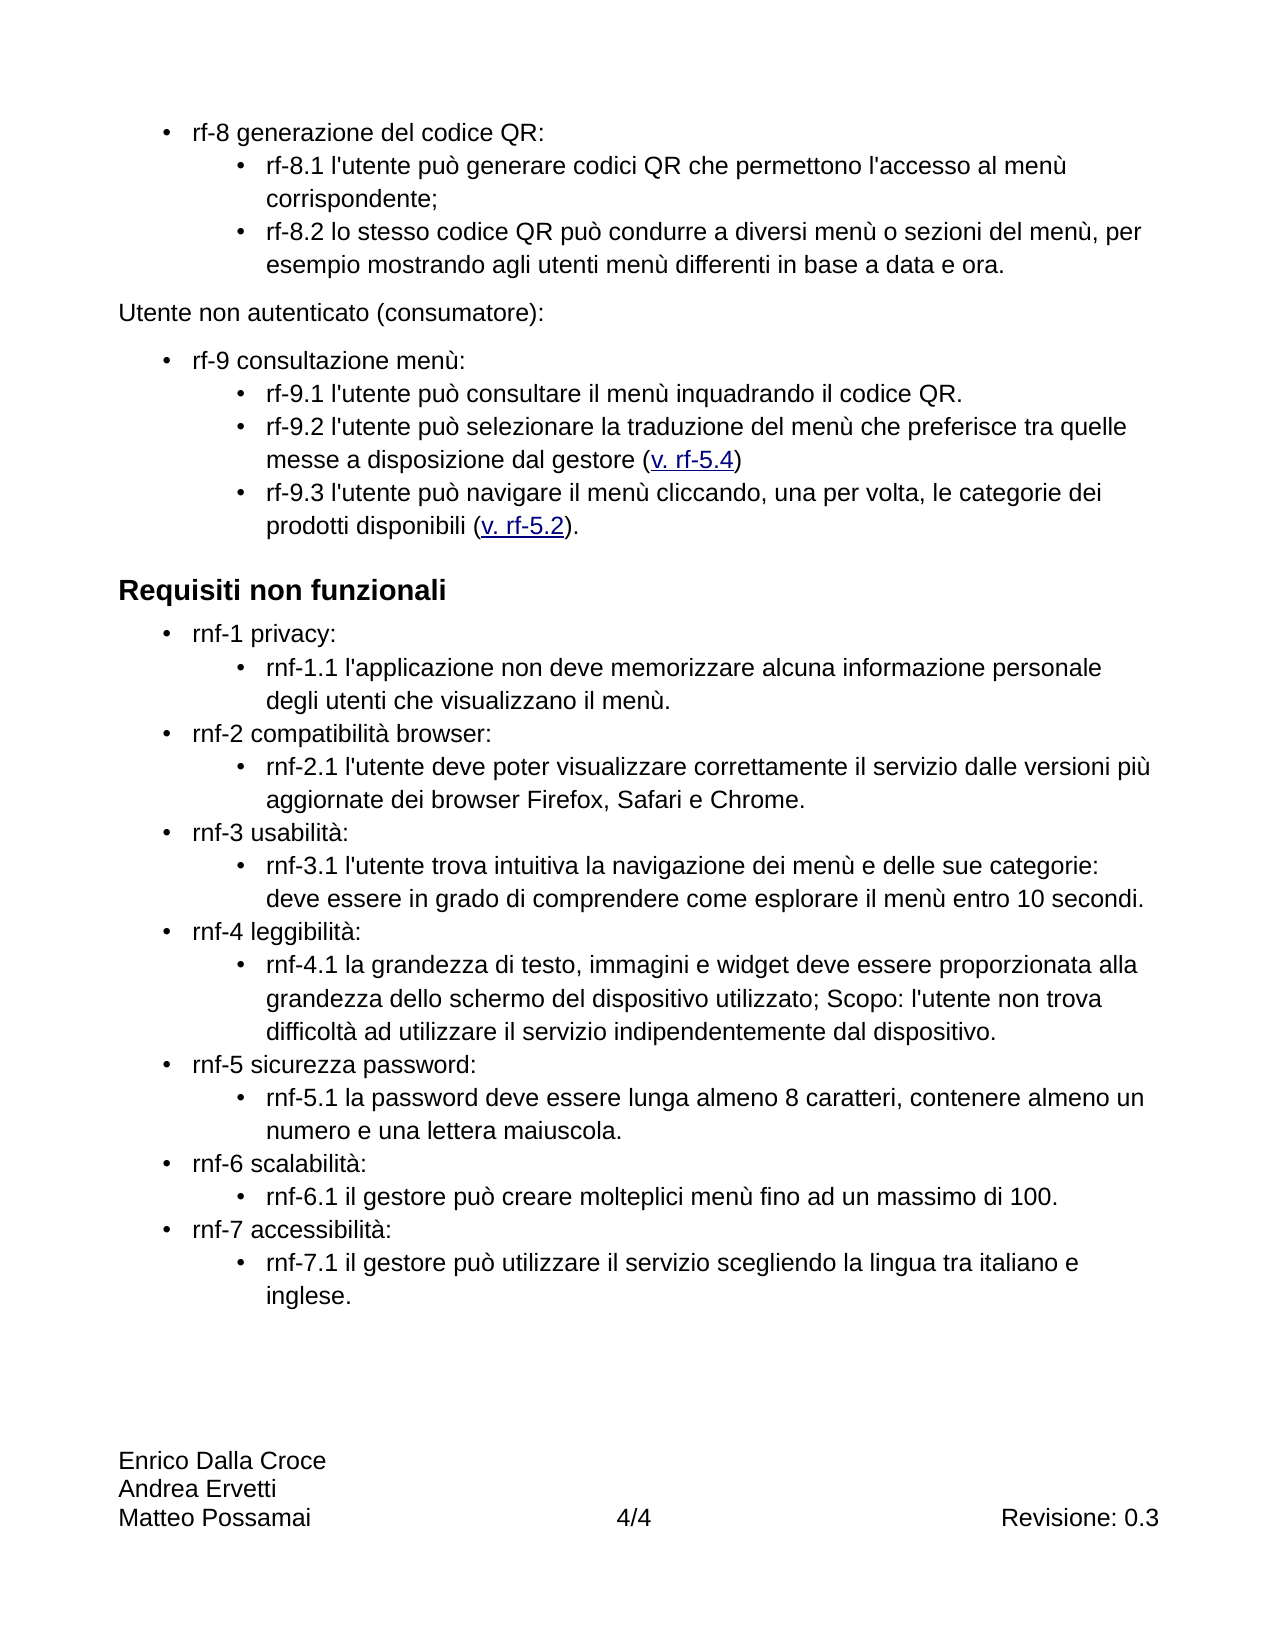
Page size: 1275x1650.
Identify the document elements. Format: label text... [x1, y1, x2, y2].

list rnf-7 accessibilità: [162, 1215, 1157, 1244]
list rnf-3.1 l'utente trova intuitiva la navigazione dei menù e delle sue categorie: deve essere in grado di comprendere come esplorare il menù entro 10 secondi. [236, 851, 1157, 913]
list rnf-1 privacy: [162, 619, 1157, 648]
subtitle Requisiti non funzionali [118, 573, 1157, 607]
list rf-9.2 l'utente può selezionare la traduzione del menù che preferisce tra quelle messe a disposizione dal gestore (v. rf-5.4) [236, 412, 1157, 474]
list rf-8 generazione del codice QR: [162, 118, 1157, 147]
list rnf-1.1 l'applicazione non deve memorizzare alcuna informazione personale degli utenti che visualizzano il menù. [236, 653, 1157, 714]
list rf-9 consultazione menù: [162, 346, 1157, 374]
list rf-8.1 l'utente può generare codici QR che permettono l'accesso al menù corrispondente; [236, 151, 1157, 213]
text Utente non autenticato (consumatore): [118, 298, 1157, 327]
list rf-8.2 lo stesso codice QR può condurre a diversi menù o sezioni del menù, per esempio mostrando agli utenti menù differenti in base a data e ora. [236, 217, 1157, 279]
list rf-9.3 l'utente può navigare il menù cliccando, una per volta, le categorie dei prodotti disponibili (v. rf-5.2). [236, 478, 1157, 540]
list rnf-6 scalabilità: [162, 1149, 1157, 1178]
list rnf-2.1 l'utente deve poter visualizzare correttamente il servizio dalle versioni più aggiornate dei browser Firefox, Safari e Chrome. [236, 752, 1157, 814]
list rnf-5 sicurezza password: [162, 1049, 1157, 1078]
list rnf-7.1 il gestore può utilizzare il servizio scegliendo la lingua tra italiano e inglese. [236, 1248, 1157, 1310]
list rnf-6.1 il gestore può creare molteplici menù fino ad un massimo di 100. [236, 1182, 1157, 1211]
list rnf-3 usabilità: [162, 818, 1157, 847]
list rnf-4.1 la grandezza di testo, immagini e widget deve essere proporzionata alla grandezza dello schermo del dispositivo utilizzato; Scopo: l'utente non trova difficoltà ad utilizzare il servizio indipendentemente dal dispositivo. [236, 950, 1157, 1045]
list rf-9.1 l'utente può consultare il menù inquadrando il codice QR. [236, 379, 1157, 408]
list rnf-4 leggibilità: [162, 917, 1157, 946]
list rnf-5.1 la password deve essere lunga almeno 8 caratteri, contenere almeno un numero e una lettera maiuscola. [236, 1083, 1157, 1144]
list rnf-2 compatibilità browser: [162, 719, 1157, 748]
